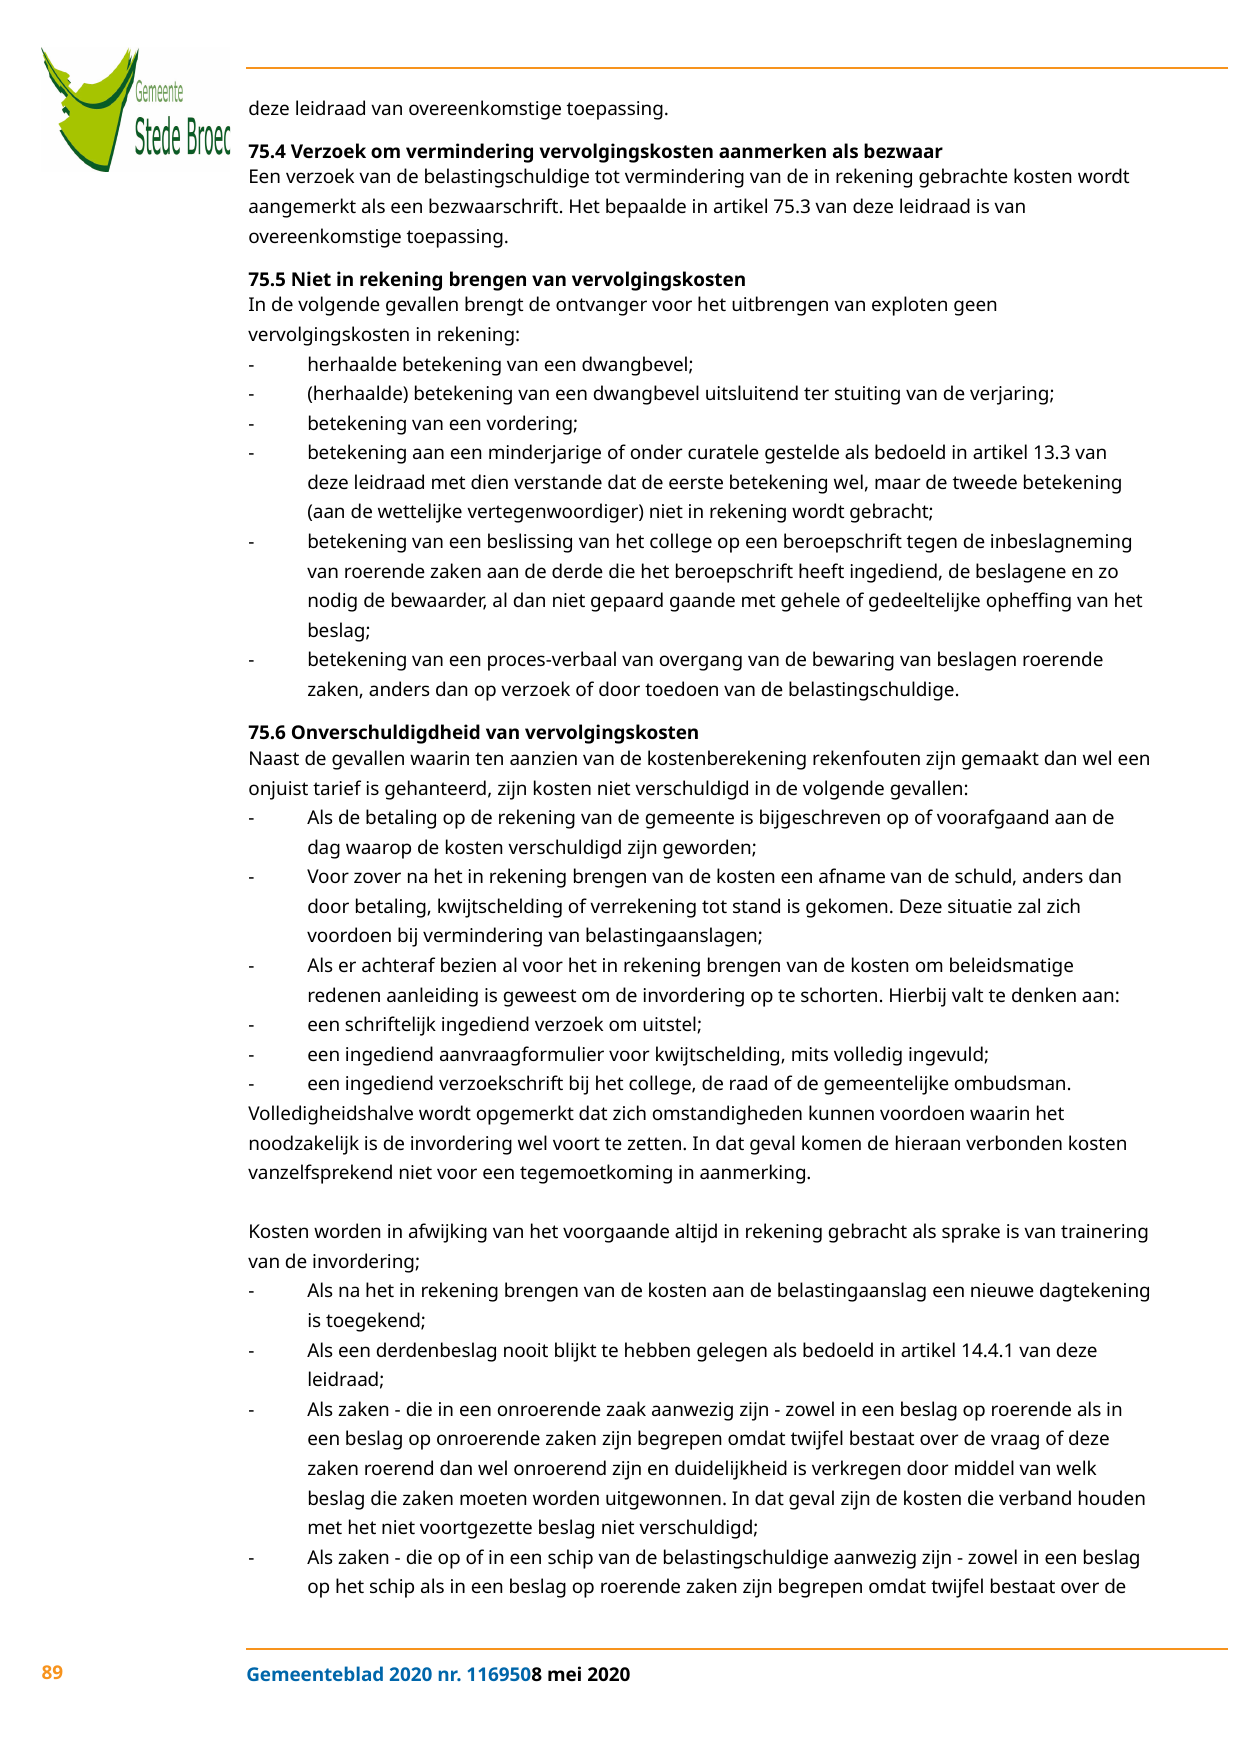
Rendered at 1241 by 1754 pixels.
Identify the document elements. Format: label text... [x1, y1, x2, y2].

list Als zaken - die in een onroerende zaak aanwezig zijn - zowel in een beslag op roerende als in een beslag op onroerende zaken zijn begrepen omdat twijfel bestaat over de vraag of deze zaken roerend dan wel onroerend zijn en duidelijkheid is verkregen door middel van welk beslag die zaken moeten worden uitgewonnen. In dat geval zijn de kosten die verband houden met het niet voortgezette beslag niet verschuldigd; [248, 1396, 1152, 1540]
text Volledigheidshalve wordt opgemerkt dat zich omstandigheden kunnen voordoen waarin het noodzakelijk is de invordering wel voort te zetten. In dat geval komen de hieraan verbonden kosten vanzelfsprekend niet voor een tegemoetkoming in aanmerking. [248, 1100, 1152, 1185]
text deze leidraad van overeenkomstige toepassing. [248, 95, 1152, 121]
list een ingediend verzoekschrift bij het college, de raad of de gemeentelijke ombudsman. [248, 1071, 1152, 1096]
text 75.4 Verzoek om vermindering vervolgingskosten aanmerken als bezwaar [248, 138, 1152, 164]
list Als na het in rekening brengen van de kosten aan de belastingaanslag een nieuwe dagtekening is toegekend; [248, 1278, 1152, 1333]
list Als een derdenbeslag nooit blijkt te hebben gelegen als bedoeld in artikel 14.4.1 van deze leidraad; [248, 1337, 1152, 1392]
list betekening van een proces-verbaal van overgang van de bewaring van beslagen roerende zaken, anders dan op verzoek of door toedoen van de belastingschuldige. [248, 647, 1152, 702]
list betekening van een vordering; [248, 410, 1152, 436]
list betekening aan een minderjarige of onder curatele gestelde als bedoeld in artikel 13.3 van deze leidraad met dien verstande dat de eerste betekening wel, maar de tweede betekening (aan de wettelijke vertegenwoordiger) niet in rekening wordt gebracht; [248, 439, 1152, 524]
list Voor zover na het in rekening brengen van de kosten een afname van de schuld, anders dan door betaling, kwijtschelding of verrekening tot stand is gekomen. Deze situatie zal zich voordoen bij vermindering van belastingaanslagen; [248, 863, 1152, 948]
text In de volgende gevallen brengt de ontvanger voor het uitbrengen van exploten geen vervolgingskosten in rekening: [248, 292, 1152, 347]
list Als zaken - die op of in een schip van de belastingschuldige aanwezig zijn - zowel in een beslag op het schip als in een beslag op roerende zaken zijn begrepen omdat twijfel bestaat over de [248, 1544, 1152, 1599]
list (herhaalde) betekening van een dwangbevel uitsluitend ter stuiting van de verjaring; [248, 380, 1152, 406]
text Naast de gevallen waarin ten aanzien van de kostenberekening rekenfouten zijn gemaakt dan wel een onjuist tarief is gehanteerd, zijn kosten niet verschuldigd in de volgende gevallen: [248, 745, 1152, 800]
list Als de betaling op de rekening van de gemeente is bijgeschreven op of voorafgaand aan de dag waarop de kosten verschuldigd zijn geworden; [248, 804, 1152, 859]
list betekening van een beslissing van het college op een beroepschrift tegen de inbeslagneming van roerende zaken aan de derde die het beroepschrift heeft ingediend, de beslagene en zo nodig de bewaarder, al dan niet gepaard gaande met gehele of gedeeltelijke opheffing van het beslag; [248, 528, 1152, 643]
text Een verzoek van de belastingschuldige tot vermindering van de in rekening gebrachte kosten wordt aangemerkt als een bezwaarschrift. Het bepaalde in artikel 75.3 van deze leidraad is van overeenkomstige toepassing. [248, 164, 1152, 248]
text 75.6 Onverschuldigdheid van vervolgingskosten [248, 719, 1152, 745]
list een schriftelijk ingediend verzoek om uitstel; [248, 1011, 1152, 1037]
picture [41, 47, 231, 172]
list herhaalde betekening van een dwangbevel; [248, 351, 1152, 377]
list een ingediend aanvraagformulier voor kwijtschelding, mits volledig ingevuld; [248, 1041, 1152, 1067]
list Als er achteraf bezien al voor het in rekening brengen van de kosten om beleidsmatige redenen aanleiding is geweest om de invordering op te schorten. Hierbij valt te denken aan: [248, 952, 1152, 1007]
text 75.5 Niet in rekening brengen van vervolgingskosten [248, 266, 1152, 292]
text Kosten worden in afwijking van het voorgaande altijd in rekening gebracht als sprake is van trainering van de invordering; [248, 1218, 1152, 1274]
